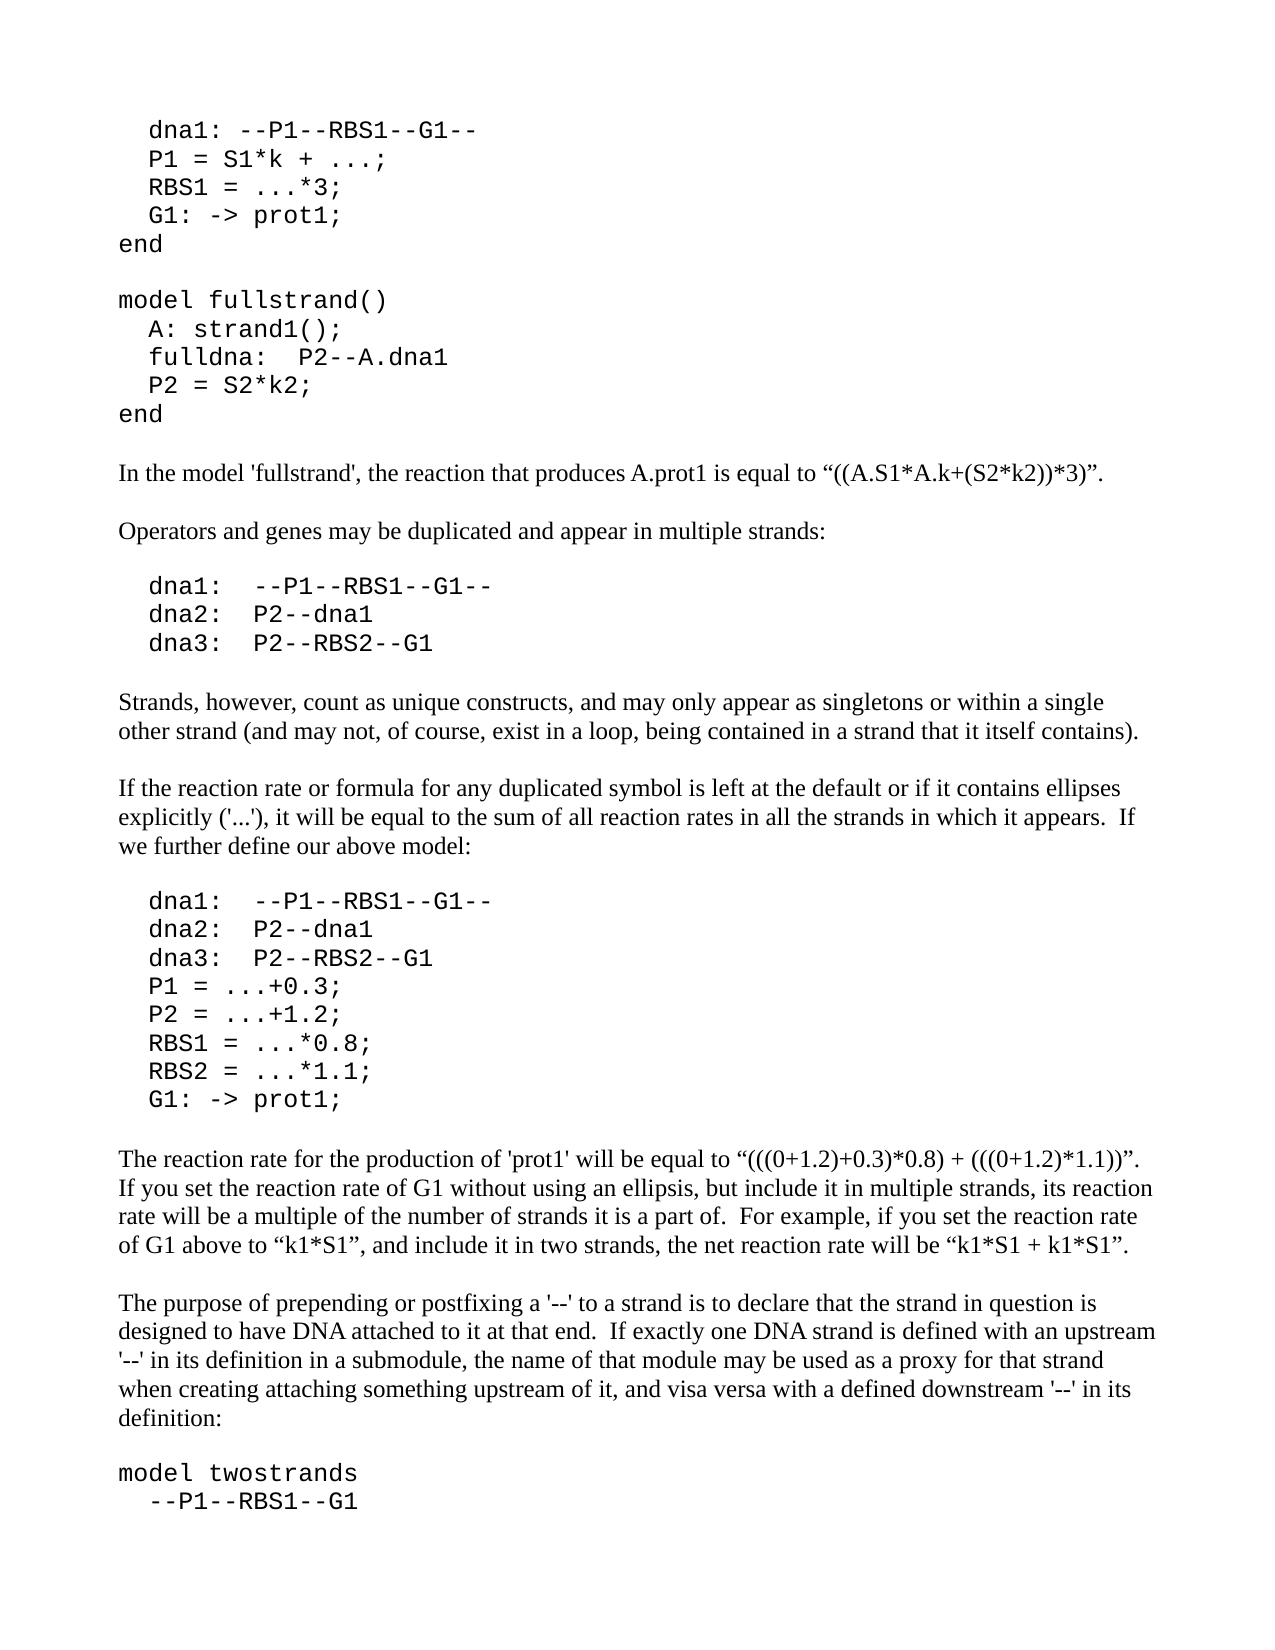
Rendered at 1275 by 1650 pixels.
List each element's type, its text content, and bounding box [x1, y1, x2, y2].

text dna2: P2--dna1 [118, 602, 1157, 630]
text P2 = S2*k2; [118, 373, 1157, 401]
text In the model 'fullstrand', the reaction that produces A.prot1 is equal to “((A.S1*A.k+(S2*k2))*3)”. [118, 458, 1157, 487]
text fulldna: P2--A.dna1 [118, 345, 1157, 373]
text Operators and genes may be duplicated and appear in multiple strands: [118, 516, 1157, 545]
text P2 = ...+1.2; [118, 1002, 1157, 1030]
text The reaction rate for the production of 'prot1' will be equal to “(((0+1.2)+0.3)*0.8) + (((0+1.2)*1.1))”. [118, 1144, 1157, 1173]
text end [118, 231, 1157, 260]
text dna1: --P1--RBS1--G1-- [118, 573, 1157, 602]
text G1: -> prot1; [118, 203, 1157, 231]
text --P1--RBS1--G1 [118, 1488, 1157, 1517]
text dna3: P2--RBS2--G1 [118, 945, 1157, 973]
text RBS1 = ...*0.8; [118, 1030, 1157, 1058]
text dna3: P2--RBS2--G1 [118, 630, 1157, 658]
text dna2: P2--dna1 [118, 917, 1157, 945]
text G1: -> prot1; [118, 1087, 1157, 1115]
text If you set the reaction rate of G1 without using an ellipsis, but include it in multiple strands, its reaction rate will be a multiple of the number of strands it is a part of. For example, if you set the reaction rate of G1 above to “k1*S1”, and include it in two strands, the net reaction rate will be “k1*S1 + k1*S1”. [118, 1173, 1157, 1259]
text Strands, however, count as unique constructs, and may only appear as singletons or within a single other strand (and may not, of course, exist in a loop, being contained in a strand that it itself contains). [118, 687, 1157, 745]
text RBS1 = ...*3; [118, 175, 1157, 203]
text P1 = S1*k + ...; [118, 146, 1157, 175]
text model fullstrand() [118, 288, 1157, 316]
text A: strand1(); [118, 316, 1157, 345]
text P1 = ...+0.3; [118, 973, 1157, 1002]
text end [118, 401, 1157, 430]
text model twostrands [118, 1460, 1157, 1488]
text RBS2 = ...*1.1; [118, 1058, 1157, 1087]
text dna1: --P1--RBS1--G1-- [118, 118, 1157, 146]
text dna1: --P1--RBS1--G1-- [118, 888, 1157, 917]
text The purpose of prepending or postfixing a '--' to a strand is to declare that the strand in question is designed to have DNA attached to it at that end. If exactly one DNA strand is defined with an upstream '--' in its definition in a submodule, the name of that module may be used as a proxy for that strand when creating attaching something upstream of it, and visa versa with a defined downstream '--' in its definition: [118, 1288, 1157, 1431]
text If the reaction rate or formula for any duplicated symbol is left at the default or if it contains ellipses explicitly ('...'), it will be equal to the sum of all reaction rates in all the strands in which it appears. If we further define our above model: [118, 773, 1157, 860]
